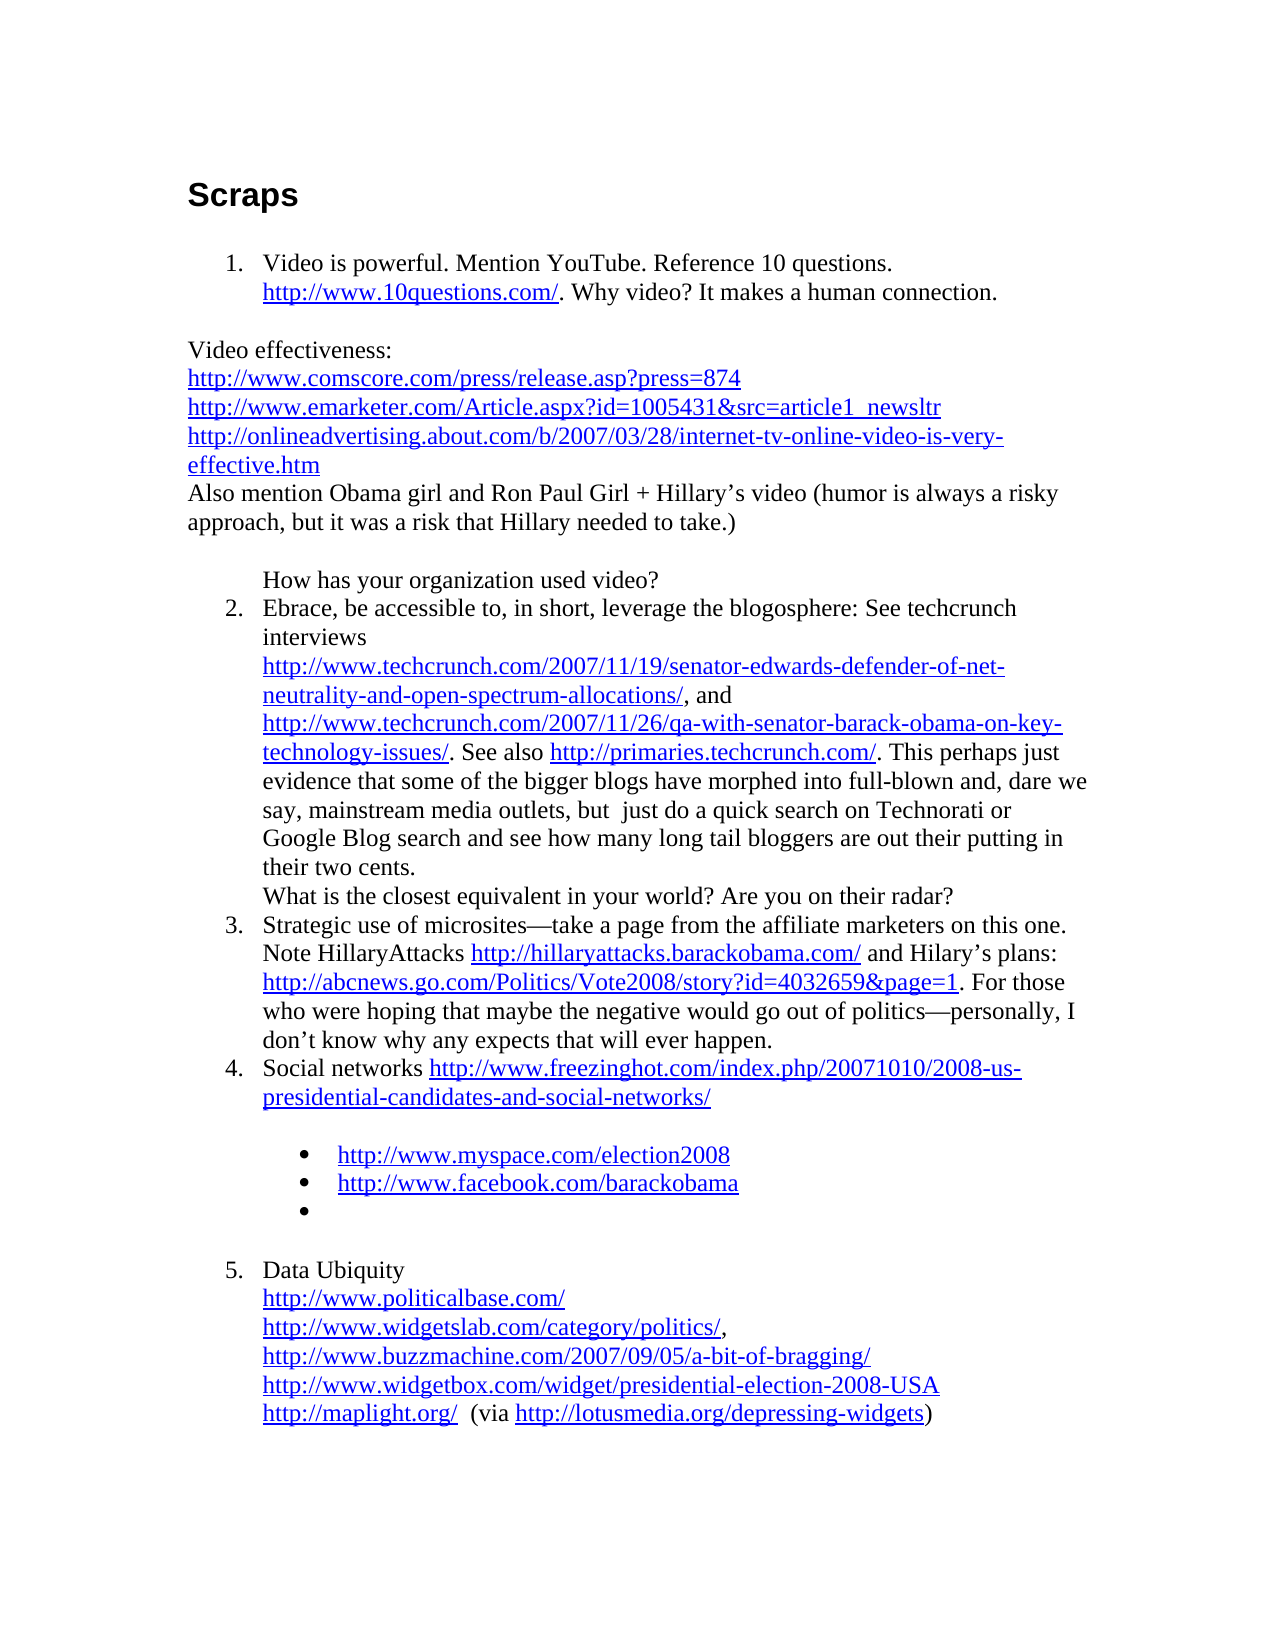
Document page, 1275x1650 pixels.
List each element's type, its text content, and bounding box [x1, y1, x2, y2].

text How has your organization used video? [262, 565, 1087, 593]
list Strategic use of microsites—take a page from the affiliate marketers on this one. Note HillaryAttacks http://hillaryattacks.barackobama.com/ and Hilary’s plans: http://abcnews.go.com/Politics/Vote2008/story?id=4032659&page=1. For those who were hoping that maybe the negative would go out of politics—personally, I don’t know why any expects that will ever happen. [225, 910, 1087, 1053]
text What is the closest equivalent in your world? Are you on their radar? [262, 881, 1087, 910]
list http://www.facebook.com/barackobama [300, 1168, 1087, 1197]
list Ebrace, be accessible to, in short, leverage the blogosphere: See techcrunch interviews [225, 593, 1087, 651]
text http://www.techcrunch.com/2007/11/19/senator-edwards-defender-of-net-neutrality-and-open-spectrum-allocations/, and http://www.techcrunch.com/2007/11/26/qa-with-senator-barack-obama-on-key-technology-issues/. See also http://primaries.techcrunch.com/. This perhaps just evidence that some of the bigger blogs have morphed into full-blown and, dare we say, mainstream media outlets, but just do a quick search on Technorati or Google Blog search and see how many long tail bloggers are out their putting in their two cents. [262, 651, 1087, 881]
text http://maplight.org/ (via http://lotusmedia.org/depressing-widgets) [262, 1398, 1087, 1427]
list Social networks http://www.freezinghot.com/index.php/20071010/2008-us-presidential-candidates-and-social-networks/ [225, 1053, 1087, 1111]
list Data Ubiquity http://www.politicalbase.com/ [225, 1255, 1087, 1312]
text http://www.widgetslab.com/category/politics/, http://www.buzzmachine.com/2007/09/05/a-bit-of-bragging/ [262, 1312, 1087, 1370]
text Also mention Obama girl and Ron Paul Girl + Hillary’s video (humor is always a risky approach, but it was a risk that Hillary needed to take.) [187, 478, 1087, 536]
list Video is powerful. Mention YouTube. Reference 10 questions. http://www.10questions.com/. Why video? It makes a human connection. [225, 248, 1087, 306]
text http://www.emarketer.com/Article.aspx?id=1005431&src=article1_newsltr [187, 392, 1087, 421]
text http://onlineadvertising.about.com/b/2007/03/28/internet-tv-online-video-is-very-effective.htm [187, 421, 1087, 478]
text http://www.comscore.com/press/release.asp?press=874 [187, 363, 1087, 392]
text Video effectiveness: [187, 335, 1087, 363]
text http://www.widgetbox.com/widget/presidential-election-2008-USA [262, 1370, 1087, 1398]
subtitle Scraps [187, 175, 1087, 213]
list http://www.myspace.com/election2008 [300, 1140, 1087, 1168]
